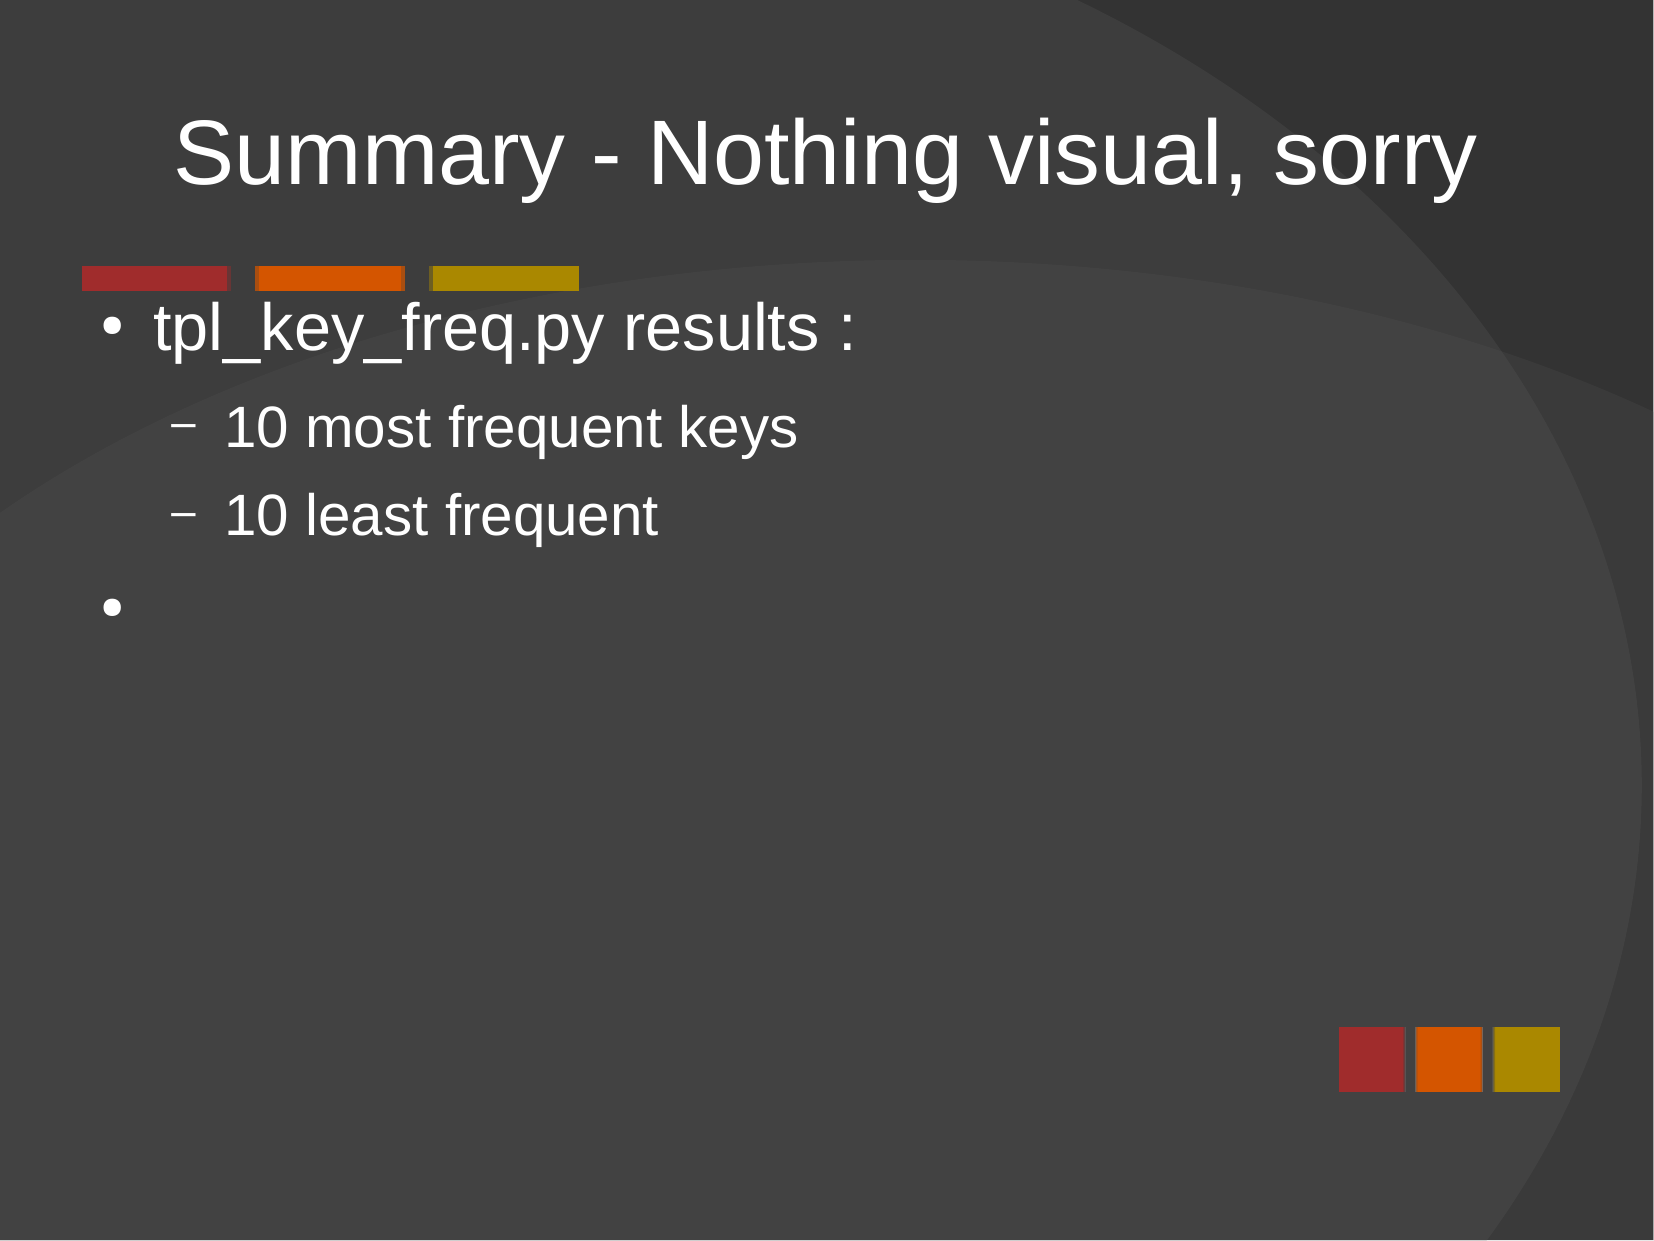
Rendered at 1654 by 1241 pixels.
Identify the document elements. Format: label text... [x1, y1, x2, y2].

picture [82, 266, 579, 290]
picture [1339, 1027, 1560, 1092]
list tpl_key_freq.py results : 10 most frequent keys 10 least frequent [82, 290, 1571, 1010]
title Summary - Nothing visual, sorry [82, 49, 1571, 257]
